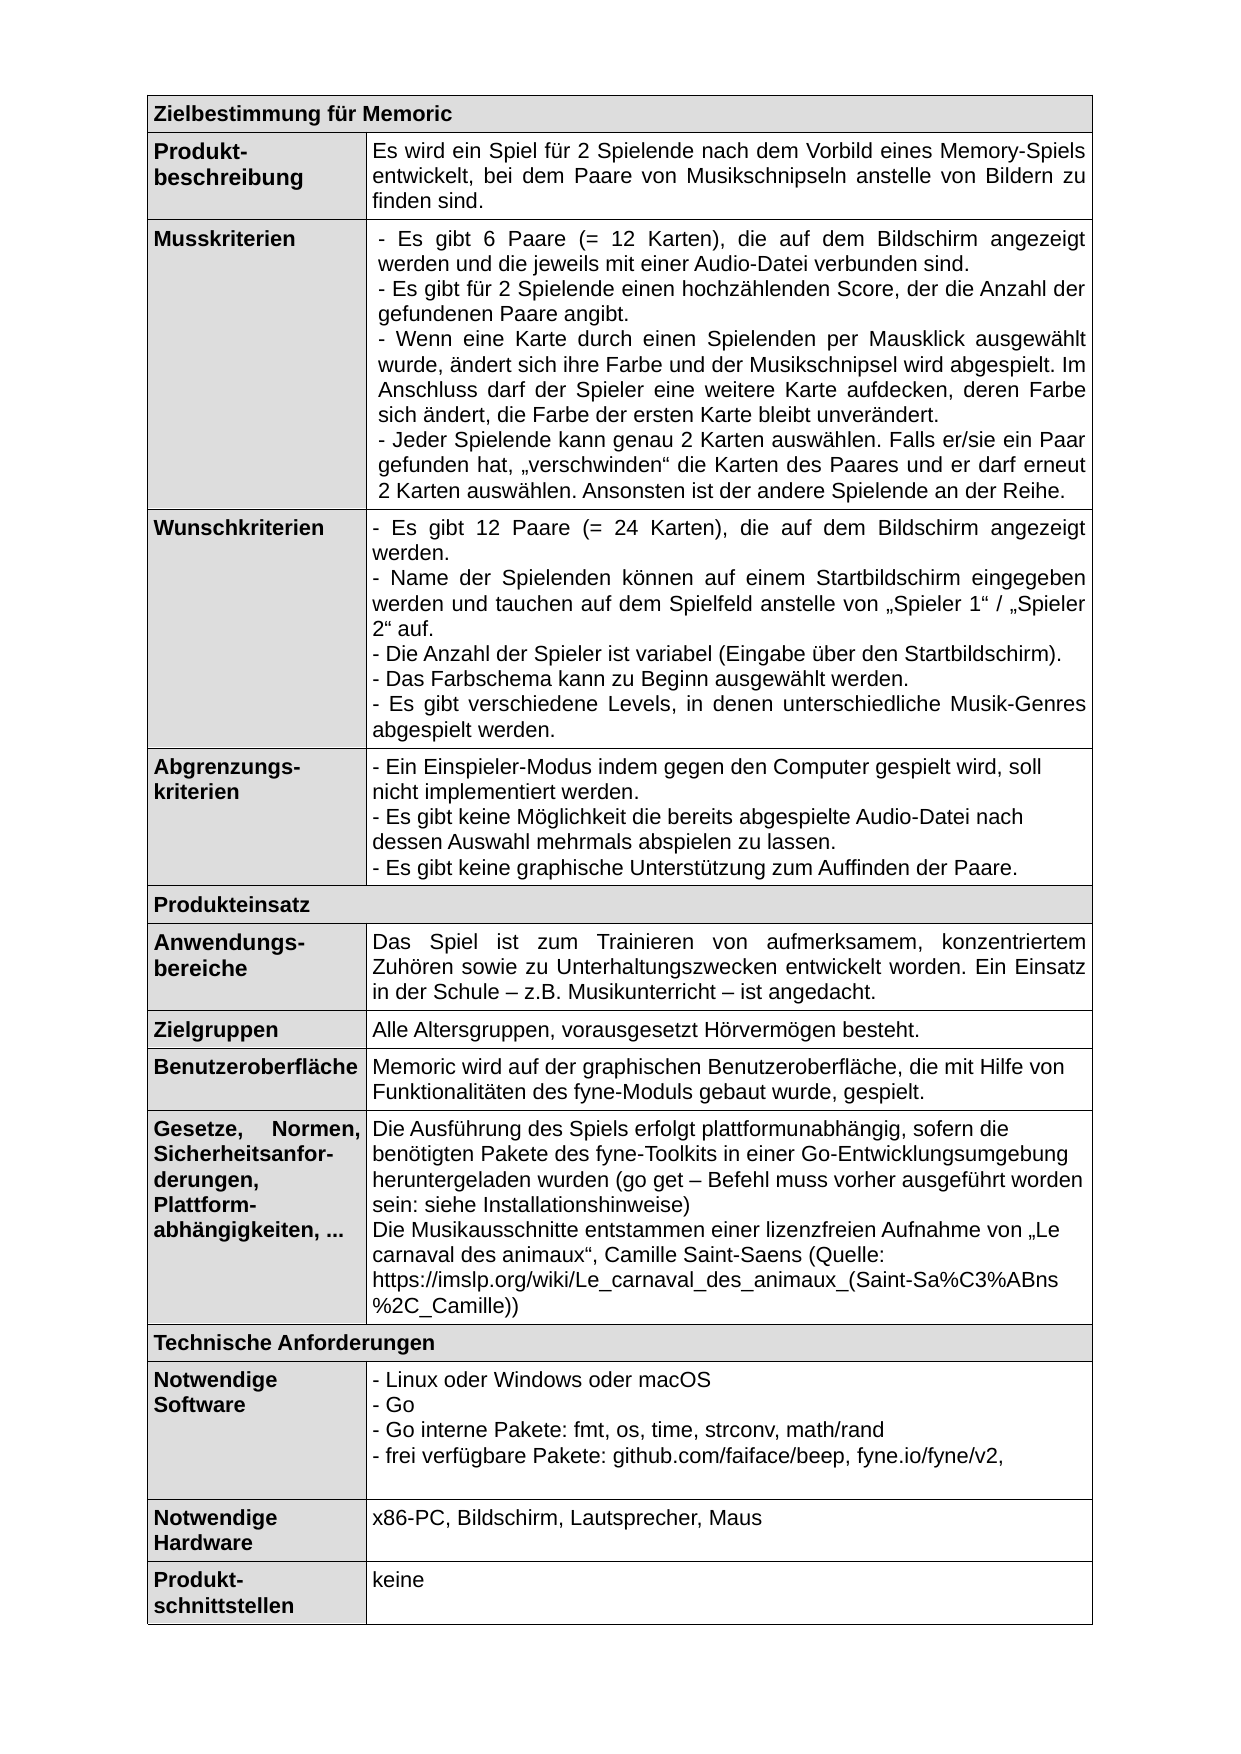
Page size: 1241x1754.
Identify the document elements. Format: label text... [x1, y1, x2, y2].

table_cell keine [367, 1562, 1092, 1623]
table_cell x86-PC, Bildschirm, Lautsprecher, Maus [367, 1500, 1092, 1561]
table_cell - Es gibt 12 Paare (= 24 Karten), die auf dem Bildschirm angezeigt werden. - Name der Spielenden können auf einem Startbildschirm eingegeben werden und tauchen auf dem Spielfeld anstelle von „Spieler 1“ / „Spieler 2“ auf. - Die Anzahl der Spieler ist variabel (Eingabe über den Startbildschirm). - Das Farbschema kann zu Beginn ausgewählt werden. - Es gibt verschiedene Levels, in denen unterschiedliche Musik-Genres abgespielt werden. [367, 510, 1092, 747]
table_cell Die Ausführung des Spiels erfolgt plattformunabhängig, sofern die benötigten Pakete des fyne-Toolkits in einer Go-Entwicklungsumgebung heruntergeladen wurden (go get – Befehl muss vorher ausgeführt worden sein: siehe Installationshinweise) Die Musikausschnitte entstammen einer lizenzfreien Aufnahme von „Le carnaval des animaux“, Camille Saint-Saens (Quelle: https://imslp.org/wiki/Le_carnaval_des_animaux_(Saint-Sa%C3%ABns%2C_Camille)) [367, 1111, 1092, 1323]
table_cell Memoric wird auf der graphischen Benutzeroberfläche, die mit Hilfe von Funktionalitäten des fyne-Moduls gebaut wurde, gespielt. [367, 1049, 1092, 1110]
table_cell Zielgruppen [148, 1011, 366, 1047]
table_cell - Ein Einspieler-Modus indem gegen den Computer gespielt wird, soll nicht implementiert werden. - Es gibt keine Möglichkeit die bereits abgespielte Audio-Datei nach dessen Auswahl mehrmals abspielen zu lassen. - Es gibt keine graphische Unterstützung zum Auffinden der Paare. [367, 749, 1092, 885]
table_cell Produkt­schnittstellen [148, 1562, 366, 1623]
table_cell Anwendungs­bereiche [148, 924, 366, 1010]
table_cell Benutzer­oberfläche [148, 1049, 366, 1110]
table_cell Technische Anforderungen [148, 1325, 1092, 1361]
table_cell Es wird ein Spiel für 2 Spielende nach dem Vorbild eines Memory-Spiels entwickelt, bei dem Paare von Musikschnipseln anstelle von Bildern zu finden sind. [367, 133, 1092, 219]
table_cell Abgrenzungs­kriterien [148, 749, 366, 885]
table_cell Notwendige Software [148, 1362, 366, 1499]
table_cell Gesetze, Normen, Sicherheitsanfor­derungen, Plattform-abhängigkeiten, ... [148, 1111, 366, 1323]
table_cell Alle Altersgruppen, vorausgesetzt Hörvermögen besteht. [367, 1011, 1092, 1047]
table_cell Produkt­beschreibung [148, 133, 366, 219]
table_cell Musskriterien [148, 220, 366, 508]
table_cell Das Spiel ist zum Trainieren von aufmerksamem, konzentriertem Zuhören sowie zu Unterhaltungszwecken entwickelt worden. Ein Einsatz in der Schule – z.B. Musikunterricht – ist angedacht. [367, 924, 1092, 1010]
table_cell Produkteinsatz [148, 886, 1092, 923]
table_cell - Es gibt 6 Paare (= 12 Karten), die auf dem Bildschirm angezeigt werden und die jeweils mit einer Audio-Datei verbunden sind. - Es gibt für 2 Spielende einen hochzählenden Score, der die Anzahl der gefundenen Paare angibt. - Wenn eine Karte durch einen Spielenden per Mausklick ausgewählt wurde, ändert sich ihre Farbe und der Musikschnipsel wird abgespielt. Im Anschluss darf der Spieler eine weitere Karte aufdecken, deren Farbe sich ändert, die Farbe der ersten Karte bleibt unverändert. - Jeder Spielende kann genau 2 Karten auswählen. Falls er/sie ein Paar gefunden hat, „verschwinden“ die Karten des Paares und er darf erneut 2 Karten auswählen. Ansonsten ist der andere Spielende an der Reihe. [367, 220, 1092, 508]
table_cell - Linux oder Windows oder macOS - Go - Go interne Pakete: fmt, os, time, strconv, math/rand - frei verfügbare Pakete: github.com/faiface/beep, fyne.io/fyne/v2, [367, 1362, 1092, 1499]
table_cell Notwendige Hardware [148, 1500, 366, 1561]
table_header Zielbestimmung für Memoric [148, 96, 1092, 132]
table_cell Wunschkriterien [148, 510, 366, 747]
